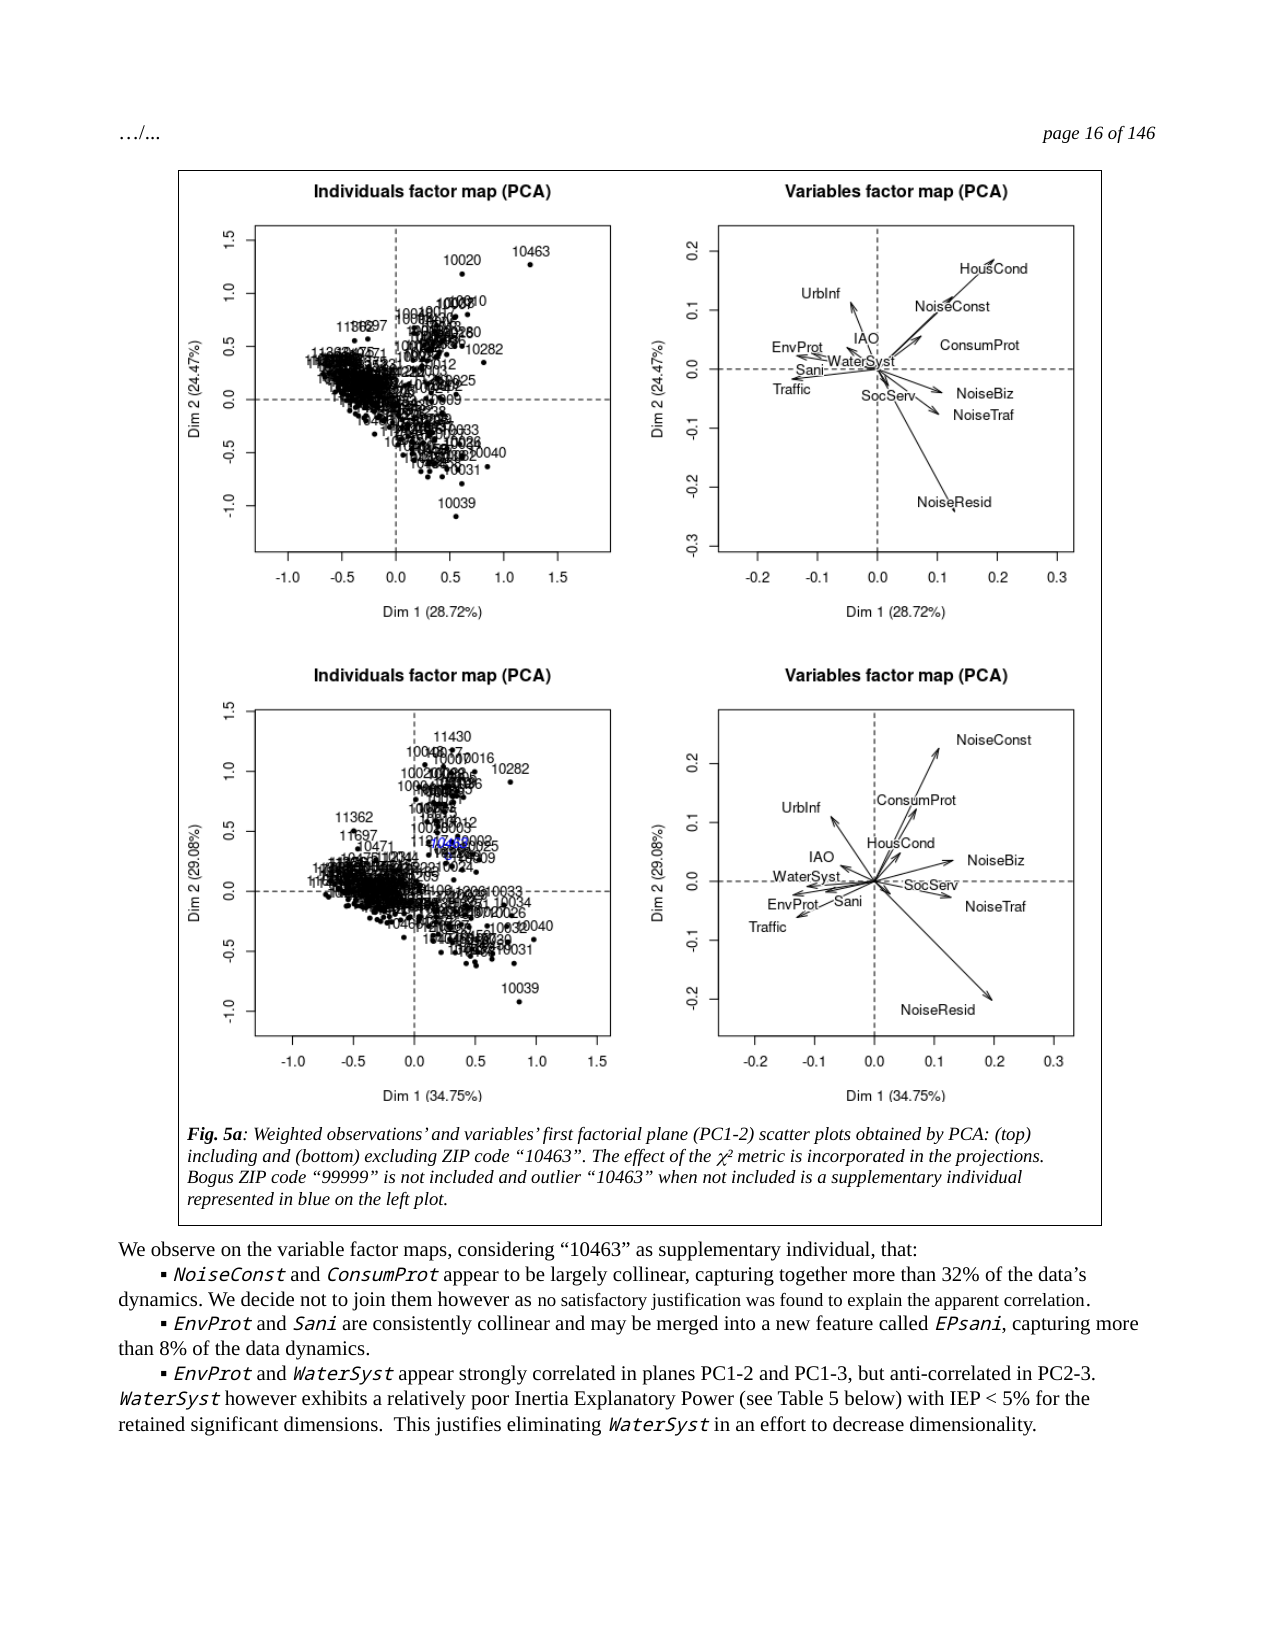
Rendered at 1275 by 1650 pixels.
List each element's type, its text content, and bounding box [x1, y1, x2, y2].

picture [186, 179, 1082, 1102]
text Fig. 5a: Weighted observations’ and variables’ first factorial plane (PC1-2) scatter plots obtained by PCA: (top) including and (bottom) excluding ZIP code “10463”. The effect of the χ² metric is incorporated in the projections. Bogus ZIP code “99999” is not included and outlier “10463” when not included is a supplementary individual represented in blue on the left plot. [187, 1102, 1093, 1209]
text We observe on the variable factor maps, considering “10463” as supplementary individual, that: ▪ NoiseConst and ConsumProt appear to be largely collinear, capturing together more than 32% of the data’s dynamics. We decide not to join them however as no satisfactory justification was found to explain the apparent correlation. ▪ EnvProt and Sani are consistently collinear and may be merged into a new feature called EPsani, capturing more than 8% of the data dynamics. ▪ EnvProt and WaterSyst appear strongly correlated in planes PC1-2 and PC1-3, but anti-correlated in PC2-3. WaterSyst however exhibits a relatively poor Inertia Explanatory Power (see Table 5 below) with IEP < 5% for the retained significant dimensions. This justifies eliminating WaterSyst in an effort to decrease dimensionality. [118, 619, 1157, 1437]
